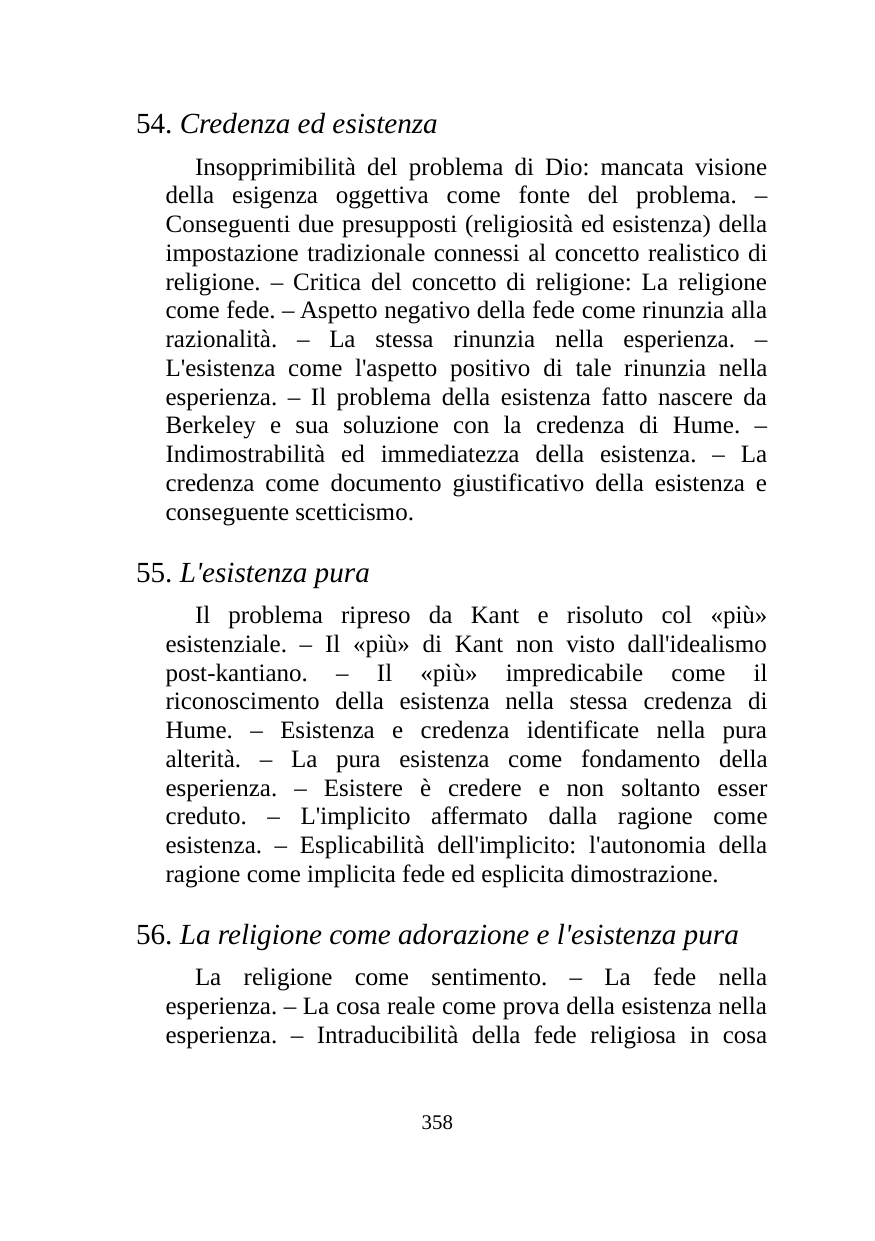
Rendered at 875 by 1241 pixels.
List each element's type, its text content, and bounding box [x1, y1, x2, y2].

text Il problema ripreso da Kant e risoluto col «più» esistenziale. – Il «più» di Kant non visto dall'idealismo post-kantiano. – Il «più» impredicabile come il riconoscimento della esistenza nella stessa credenza di Hume. – Esistenza e credenza identificate nella pura alterità. – La pura esistenza come fondamento della esperienza. – Esistere è credere e non soltanto esser creduto. – L'implicito affermato dalla ragione come esistenza. – Esplicabilità dell'implicito: l'autonomia della ragione come implicita fede ed esplicita dimostrazione. [165, 600, 768, 888]
text 55. L'esistenza pura [106, 555, 768, 588]
text 54. Credenza ed esistenza [106, 106, 768, 140]
text Insopprimibilità del problema di Dio: mancata visione della esigenza oggettiva come fonte del problema. – Conseguenti due presupposti (religiosità ed esistenza) della impostazione tradizionale connessi al concetto realistico di religione. – Critica del concetto di religione: La religione come fede. – Aspetto negativo della fede come rinunzia alla razionalità. – La stessa rinunzia nella esperienza. – L'esistenza come l'aspetto positivo di tale rinunzia nella esperienza. – Il problema della esistenza fatto nascere da Berkeley e sua soluzione con la credenza di Hume. – Indimostrabilità ed immediatezza della esistenza. – La credenza come documento giustificativo della esistenza e conseguente scetticismo. [165, 152, 768, 525]
text La religione come sentimento. – La fede nella esperienza. – La cosa reale come prova della esistenza nella esperienza. – Intraducibilità della fede religiosa in cosa [165, 962, 768, 1049]
text 56. La religione come adorazione e l'esistenza pura [106, 917, 768, 951]
